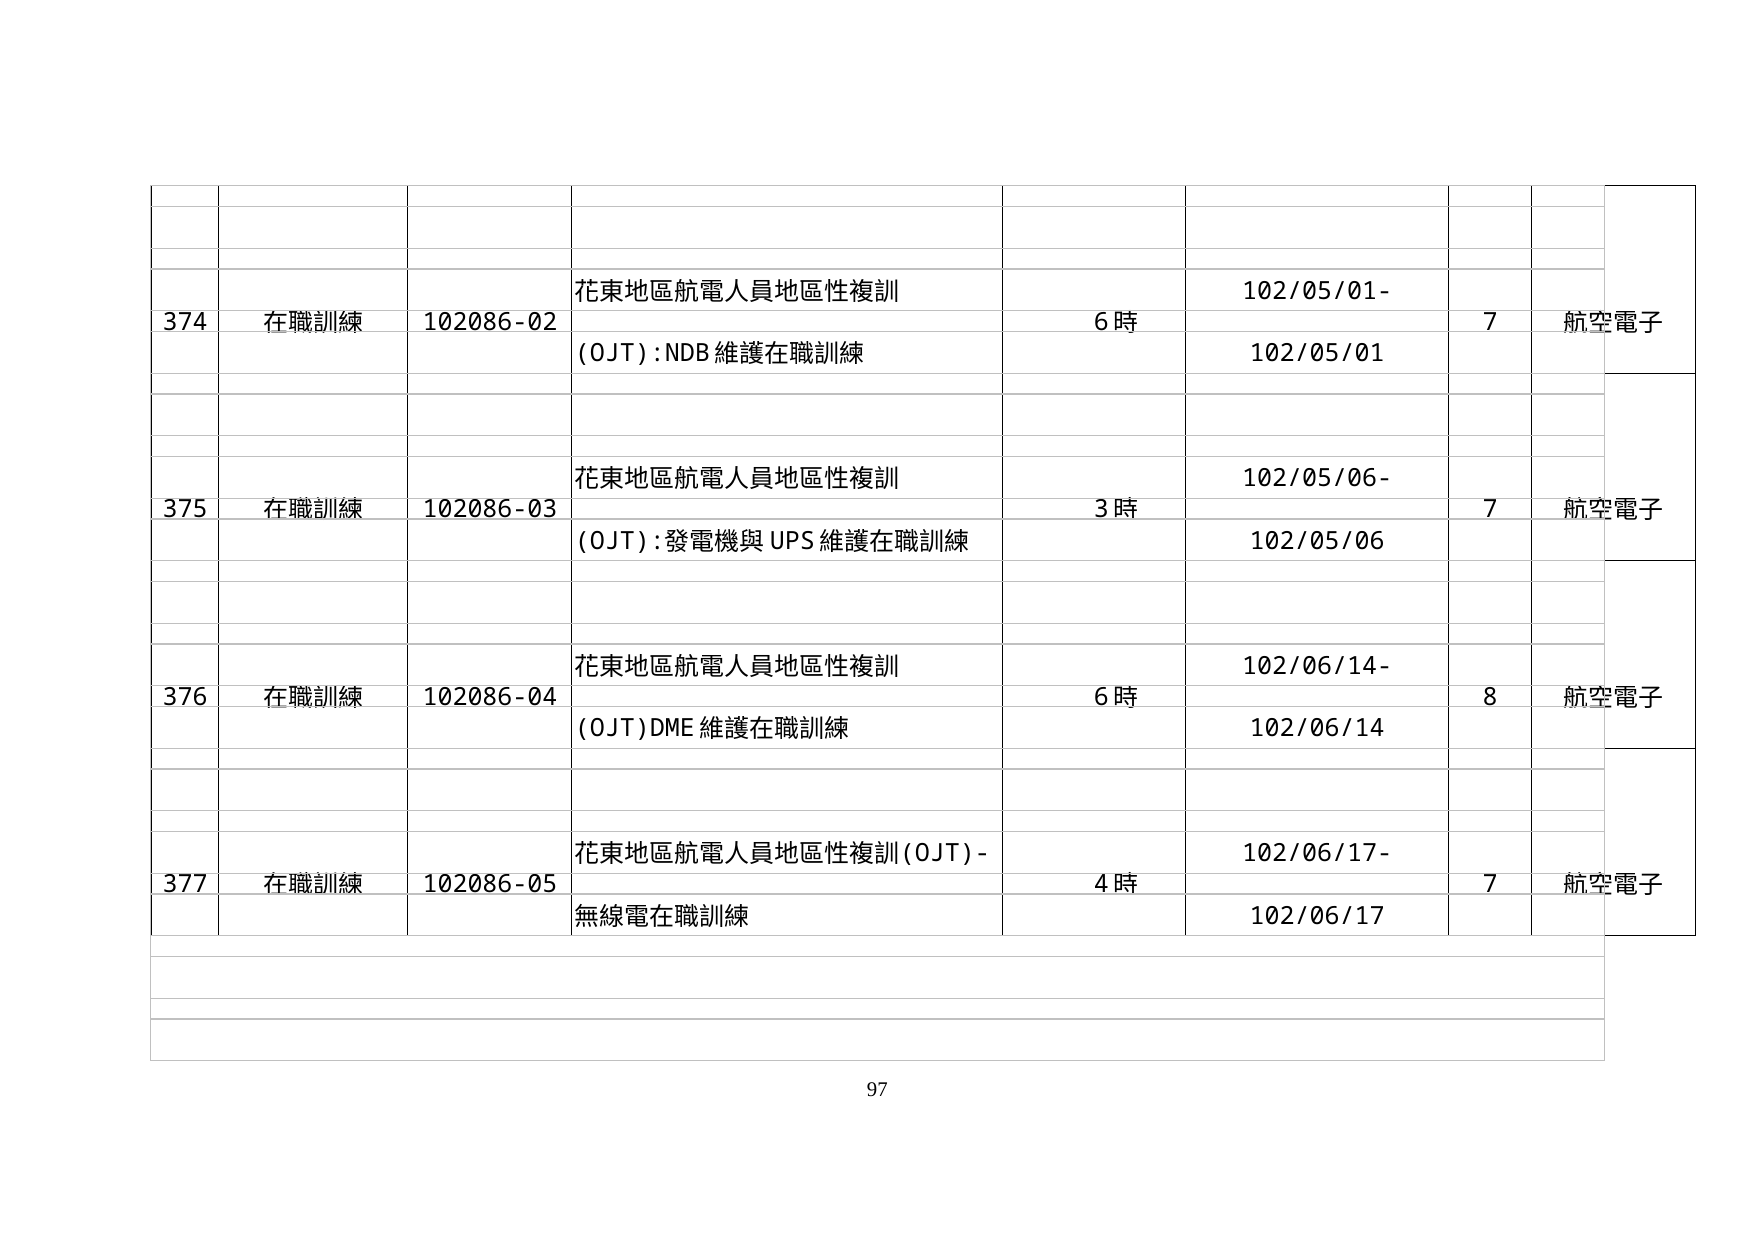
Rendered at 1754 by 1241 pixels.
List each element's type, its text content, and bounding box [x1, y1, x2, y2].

table_cell [572, 186, 1002, 206]
table_cell [408, 249, 571, 268]
table_cell [152, 561, 218, 581]
table_cell 在職訓練 [219, 874, 272, 893]
table_cell 航空電子 [1570, 686, 1604, 706]
table_cell 3時 [1003, 395, 1185, 435]
table_cell 航空電子 [1605, 374, 1695, 560]
table_cell [572, 624, 1002, 643]
table_cell 在職訓練 [325, 311, 334, 331]
table_cell 6時 [1003, 561, 1185, 581]
table_cell 在職訓練 [356, 311, 407, 331]
table_cell 6時 [1003, 332, 1185, 373]
table_cell [1449, 520, 1531, 560]
table_cell 102/05/01- [1186, 270, 1448, 310]
table_cell [408, 832, 571, 873]
table_cell 6時 [1003, 311, 1132, 331]
table_cell [1186, 770, 1448, 810]
table_cell [1449, 249, 1531, 268]
table_cell 航空電子 [1532, 499, 1568, 518]
table_cell [1449, 457, 1531, 498]
table_cell 4時 [1097, 878, 1102, 886]
table_cell 102/05/06- [1186, 457, 1448, 498]
table_cell 4時 [1131, 874, 1185, 893]
table_cell 在職訓練 [219, 749, 407, 768]
table_cell 航空電子 [1570, 311, 1604, 331]
table_cell 3時 [1003, 374, 1185, 393]
table_cell 377 [152, 874, 218, 893]
table_cell 3時 [1003, 520, 1185, 560]
table_cell [572, 749, 1002, 768]
table_cell 航空電子 [1532, 895, 1604, 935]
table_cell 8 [1449, 686, 1531, 706]
table_cell 在職訓練 [336, 686, 354, 706]
table_cell 6時 [1131, 686, 1185, 706]
table_cell (OJT)DME維護在職訓練 [572, 707, 1002, 748]
table_cell 在職訓練 [219, 624, 407, 643]
table_cell [152, 811, 218, 831]
table_cell 4時 [1003, 749, 1185, 768]
table_cell [152, 645, 218, 685]
table_cell [152, 249, 218, 268]
table_cell [1186, 811, 1448, 831]
table_cell 在職訓練 [219, 895, 407, 935]
table_cell [408, 645, 571, 685]
table_cell [408, 457, 571, 498]
table_cell 4時 [1003, 811, 1185, 831]
table_cell [408, 186, 571, 206]
table_cell [1186, 749, 1448, 768]
table_cell 3時 [1003, 436, 1185, 456]
table_cell [152, 395, 218, 435]
table_cell 航空電子 [1532, 207, 1604, 248]
table_cell 在職訓練 [219, 395, 407, 435]
table_cell [408, 520, 571, 560]
table_cell 102086-02 [408, 311, 571, 331]
table_cell [572, 561, 1002, 581]
table_cell 在職訓練 [219, 249, 407, 268]
table_cell [572, 249, 1002, 268]
table_cell 6時 [1003, 645, 1185, 685]
table_cell [1186, 686, 1448, 706]
table_cell 航空電子 [1532, 270, 1604, 310]
table_cell [408, 624, 571, 643]
table_cell 4時 [1003, 770, 1185, 810]
table_cell 102/06/14 [1186, 707, 1448, 748]
table_cell [1449, 395, 1531, 435]
table_cell [572, 811, 1002, 831]
table_cell 6時 [1003, 707, 1185, 748]
table_cell 374 [152, 311, 218, 331]
table_cell 航空電子 [1532, 624, 1604, 643]
table_cell 7 [1449, 499, 1531, 518]
table_cell [1186, 582, 1448, 623]
table_cell 航空電子 [1532, 311, 1568, 331]
table_cell 航空電子 [1532, 186, 1604, 206]
table_cell [1449, 374, 1531, 393]
table_cell [1449, 332, 1531, 373]
table_cell 航空電子 [1532, 582, 1604, 623]
table_cell [152, 832, 218, 873]
table_cell 在職訓練 [270, 874, 294, 893]
table_cell 在職訓練 [325, 874, 334, 893]
table_cell [1186, 561, 1448, 581]
table_cell [1449, 270, 1531, 310]
table_cell [152, 374, 218, 393]
table_cell 在職訓練 [270, 311, 294, 331]
table_cell 航空電子 [1532, 520, 1604, 560]
table_cell 375 [152, 499, 218, 518]
table_cell [152, 457, 218, 498]
table_cell [1186, 436, 1448, 456]
table_cell [1186, 249, 1448, 268]
table_cell [152, 749, 218, 768]
table_cell [1449, 561, 1531, 581]
table_cell 4時 [1003, 832, 1185, 873]
table_cell [152, 270, 218, 310]
table_cell 在職訓練 [307, 499, 325, 518]
table_cell [408, 561, 571, 581]
table_cell [1449, 645, 1531, 685]
table_cell 在職訓練 [356, 686, 407, 706]
table_cell 在職訓練 [219, 186, 407, 206]
table_cell 6時 [1003, 186, 1185, 206]
table_cell [572, 686, 1002, 706]
table_cell 在職訓練 [219, 520, 407, 560]
table_cell 102086-03 [408, 499, 571, 518]
table_cell 6時 [1003, 207, 1185, 248]
table_cell 花東地區航電人員地區性複訓(OJT)- [572, 832, 1002, 873]
table_cell [572, 311, 1002, 331]
table_cell 在職訓練 [356, 874, 407, 893]
table_cell 6時 [1003, 270, 1185, 310]
table_cell [408, 395, 571, 435]
table_cell 在職訓練 [219, 645, 407, 685]
table_cell 航空電子 [1532, 561, 1604, 581]
table_cell [152, 895, 218, 935]
table_cell 在職訓練 [270, 499, 294, 518]
table_cell 6時 [1003, 582, 1185, 623]
table_cell 在職訓練 [219, 270, 407, 310]
table_cell [152, 624, 218, 643]
table_cell [408, 811, 571, 831]
table_cell [1186, 186, 1448, 206]
table_cell [1449, 582, 1531, 623]
table_cell [152, 582, 218, 623]
table_cell 航空電子 [1570, 874, 1604, 893]
table_cell [1449, 832, 1531, 873]
table_cell 在職訓練 [336, 499, 354, 518]
table_cell 航空電子 [1532, 874, 1568, 893]
table_cell 4時 [1003, 874, 1132, 893]
table_cell [408, 374, 571, 393]
table_cell 在職訓練 [219, 686, 272, 706]
table_cell [152, 332, 218, 373]
table_cell [1449, 811, 1531, 831]
table_cell 在職訓練 [307, 874, 325, 893]
table_cell 在職訓練 [219, 582, 407, 623]
table_cell [408, 749, 571, 768]
table_cell 3時 [1003, 457, 1185, 498]
table_cell 花東地區航電人員地區性複訓 [572, 457, 1002, 498]
table_cell 102/06/17 [1186, 895, 1448, 935]
table_cell 102/05/06 [1186, 520, 1448, 560]
table_cell 航空電子 [1605, 186, 1695, 373]
table_cell 在職訓練 [219, 832, 407, 873]
table_cell [1186, 499, 1448, 518]
table_cell 航空電子 [1532, 436, 1604, 456]
table_cell 在職訓練 [336, 874, 354, 893]
table_cell 在職訓練 [219, 311, 272, 331]
table_cell 6時 [1131, 311, 1185, 331]
table_cell 在職訓練 [219, 457, 407, 498]
table_cell [572, 436, 1002, 456]
table_cell [1186, 395, 1448, 435]
table_cell 在職訓練 [325, 499, 334, 518]
table_cell 航空電子 [1532, 707, 1604, 748]
table_cell [1449, 895, 1531, 935]
table_cell 7 [1449, 311, 1531, 331]
table_cell [408, 270, 571, 310]
table_cell [1186, 207, 1448, 248]
table_cell [152, 436, 218, 456]
table_cell 102/05/01 [1186, 332, 1448, 373]
table_cell 航空電子 [1532, 686, 1568, 706]
table_cell 102/06/17- [1186, 832, 1448, 873]
table_cell [408, 332, 571, 373]
table_cell [1449, 624, 1531, 643]
table_cell 花東地區航電人員地區性複訓 [572, 270, 1002, 310]
table_cell 在職訓練 [219, 811, 407, 831]
table_cell [408, 436, 571, 456]
table_cell 在職訓練 [219, 770, 407, 810]
table_cell [572, 582, 1002, 623]
table_cell 376 [152, 686, 218, 706]
table_cell [1186, 624, 1448, 643]
table_cell 在職訓練 [219, 207, 407, 248]
table_cell [1186, 874, 1448, 893]
table_cell [152, 207, 218, 248]
table_cell [1449, 186, 1531, 206]
table_cell [572, 770, 1002, 810]
table_cell (OJT):NDB維護在職訓練 [572, 332, 1002, 373]
table_cell 在職訓練 [219, 707, 407, 748]
table_cell 102086-05 [408, 874, 571, 893]
table_cell 航空電子 [1532, 832, 1604, 873]
table_cell 在職訓練 [307, 686, 325, 706]
table_cell 航空電子 [1532, 374, 1604, 393]
table_cell [1186, 374, 1448, 393]
table_cell [1449, 207, 1531, 248]
table_cell 在職訓練 [219, 374, 407, 393]
table_cell 航空電子 [1532, 332, 1604, 373]
table_cell 3時 [1003, 499, 1132, 518]
table_cell 102086-04 [408, 686, 571, 706]
table_cell [408, 895, 571, 935]
table_cell 航空電子 [1532, 770, 1604, 810]
table_cell 在職訓練 [307, 311, 325, 331]
table_cell 航空電子 [1570, 499, 1604, 518]
table_cell [408, 582, 571, 623]
table_cell 航空電子 [1532, 395, 1604, 435]
table_cell 在職訓練 [219, 332, 407, 373]
table_cell [408, 707, 571, 748]
table_cell [572, 499, 1002, 518]
table_cell 6時 [1003, 249, 1185, 268]
table_cell [1449, 770, 1531, 810]
table_cell 在職訓練 [336, 311, 354, 331]
table_cell [152, 186, 218, 206]
table_cell 3時 [1131, 499, 1185, 518]
table_cell 無線電在職訓練 [572, 895, 1002, 935]
table_cell 航空電子 [1532, 249, 1604, 268]
table_cell 在職訓練 [219, 499, 272, 518]
table_cell 在職訓練 [356, 499, 407, 518]
table_cell 航空電子 [1605, 749, 1695, 935]
table_cell 在職訓練 [270, 686, 294, 706]
table_cell 102/06/14- [1186, 645, 1448, 685]
table_cell 花東地區航電人員地區性複訓 [572, 645, 1002, 685]
table_cell [1186, 311, 1448, 331]
table_cell [572, 374, 1002, 393]
table_cell 航空電子 [1532, 457, 1604, 498]
table_cell 在職訓練 [219, 436, 407, 456]
table_cell 4時 [1003, 895, 1185, 935]
table_cell 航空電子 [1532, 645, 1604, 685]
table_cell [572, 207, 1002, 248]
table_cell [1449, 436, 1531, 456]
table_cell [1449, 707, 1531, 748]
table_cell 航空電子 [1532, 749, 1604, 768]
table_cell [152, 707, 218, 748]
table_cell [152, 770, 218, 810]
table_cell (OJT):發電機與UPS維護在職訓練 [572, 520, 1002, 560]
table_cell 航空電子 [1605, 561, 1695, 748]
table_cell [408, 770, 571, 810]
table_cell [1449, 749, 1531, 768]
table_cell [572, 874, 1002, 893]
table_cell [152, 520, 218, 560]
table_cell 航空電子 [1532, 811, 1604, 831]
table_cell 6時 [1003, 624, 1185, 643]
table_cell 6時 [1003, 686, 1132, 706]
table_cell 7 [1449, 874, 1531, 893]
table_cell 在職訓練 [219, 561, 407, 581]
table_cell [408, 207, 571, 248]
table_cell 在職訓練 [325, 686, 334, 706]
table_cell [572, 395, 1002, 435]
